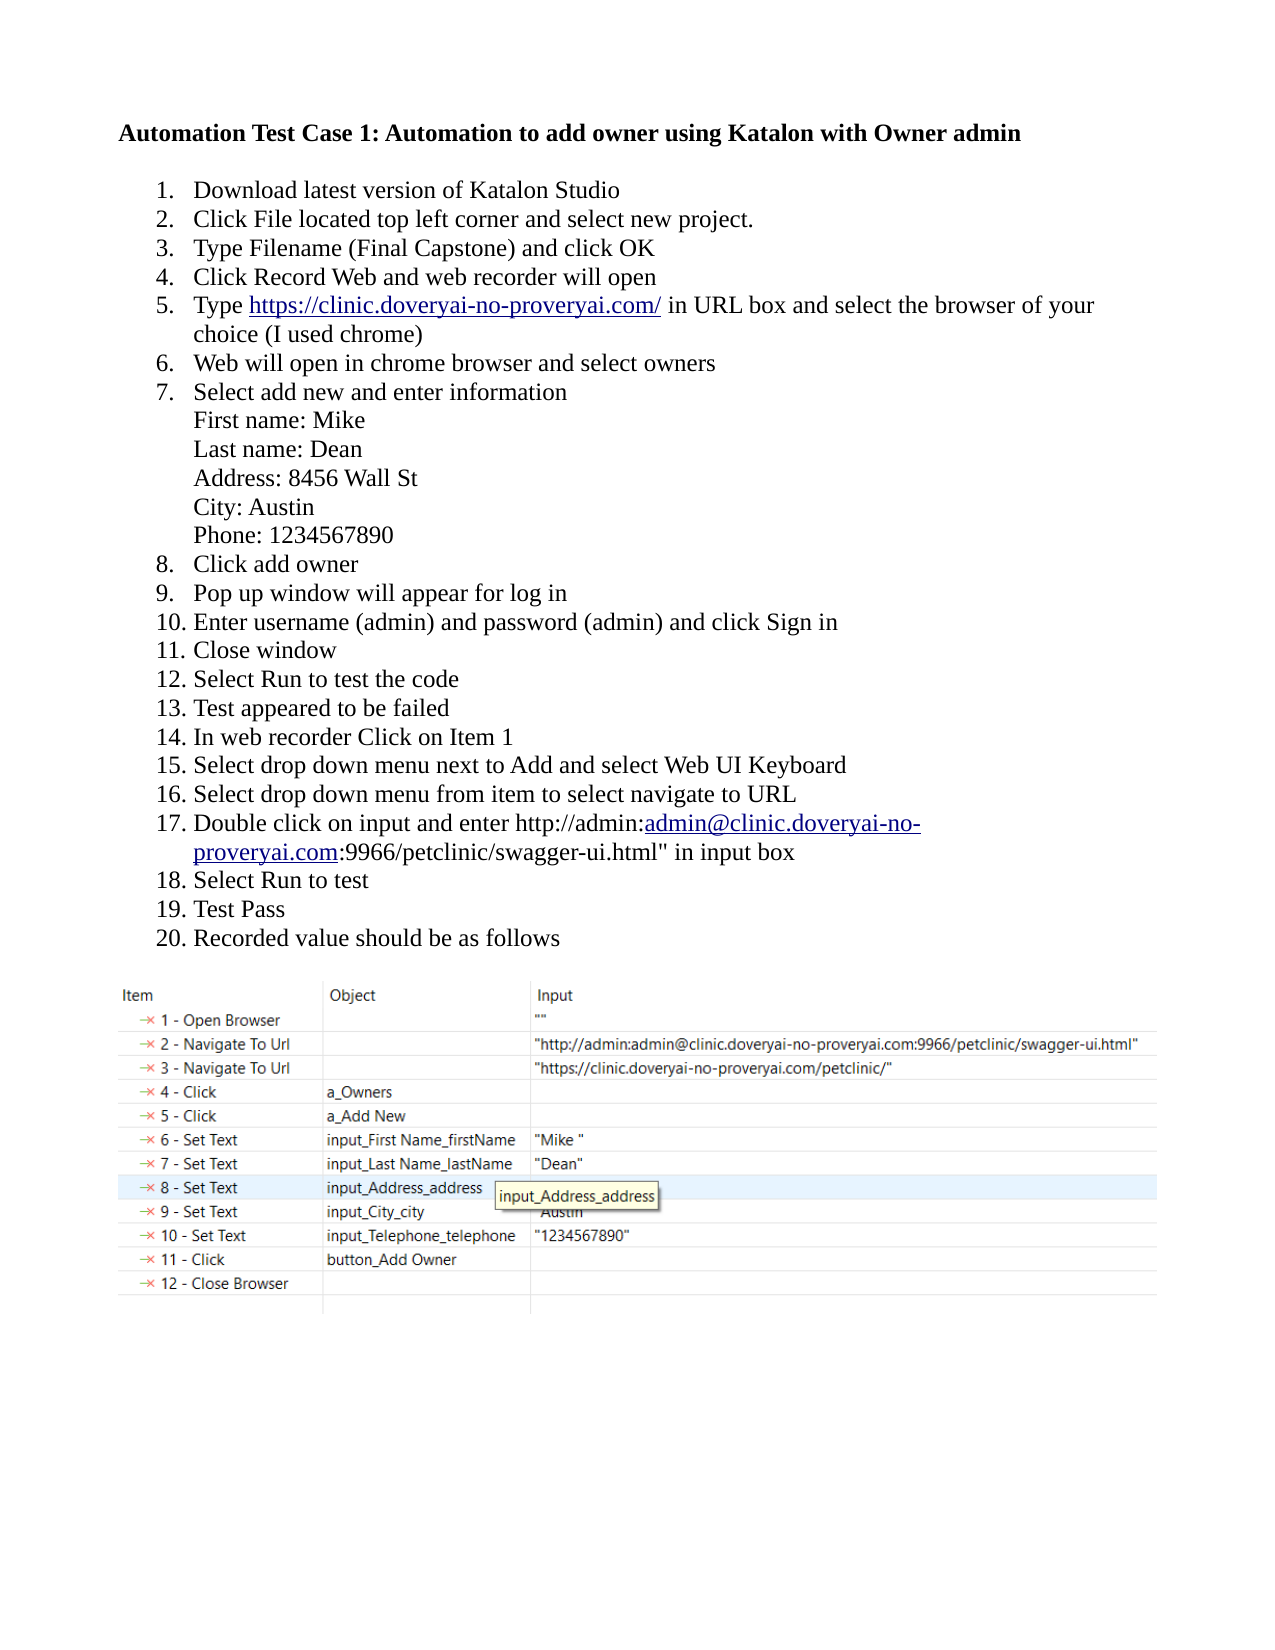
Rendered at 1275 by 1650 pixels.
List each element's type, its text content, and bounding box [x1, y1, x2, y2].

list Test appeared to be failed [156, 693, 1157, 722]
list Address: 8456 Wall St [156, 463, 1157, 492]
list Click Record Web and web recorder will open [156, 262, 1157, 291]
list Recorded value should be as follows [156, 923, 1157, 952]
list Double click on input and enter http://admin:admin@clinic.doveryai-no-proveryai.com:9966/petclinic/swagger-ui.html" in input box [156, 808, 1157, 866]
list Web will open in chrome browser and select owners [156, 348, 1157, 377]
list Select drop down menu next to Add and select Web UI Keyboard [156, 751, 1157, 779]
list City: Austin [156, 492, 1157, 521]
list First name: Mike [156, 406, 1157, 434]
list Enter username (admin) and password (admin) and click Sign in [156, 607, 1157, 636]
list Type Filename (Final Capstone) and click OK [156, 233, 1157, 262]
list Type https://clinic.doveryai-no-proveryai.com/ in URL box and select the browser of your choice (I used chrome) [156, 291, 1157, 348]
list Click add owner [156, 549, 1157, 578]
list Download latest version of Katalon Studio [156, 176, 1157, 204]
list Last name: Dean [156, 434, 1157, 463]
list Phone: 1234567890 [156, 521, 1157, 549]
list Close window [156, 636, 1157, 664]
picture [118, 980, 1157, 1314]
list Test Pass [156, 894, 1157, 923]
list Click File located top left corner and select new project. [156, 204, 1157, 233]
text Automation Test Case 1: Automation to add owner using Katalon with Owner admin [118, 118, 1157, 147]
list Pop up window will appear for log in [156, 578, 1157, 607]
list Select Run to test the code [156, 664, 1157, 693]
list Select add new and enter information [156, 377, 1157, 406]
list Select Run to test [156, 866, 1157, 894]
list Select drop down menu from item to select navigate to URL [156, 779, 1157, 808]
list In web recorder Click on Item 1 [156, 722, 1157, 751]
